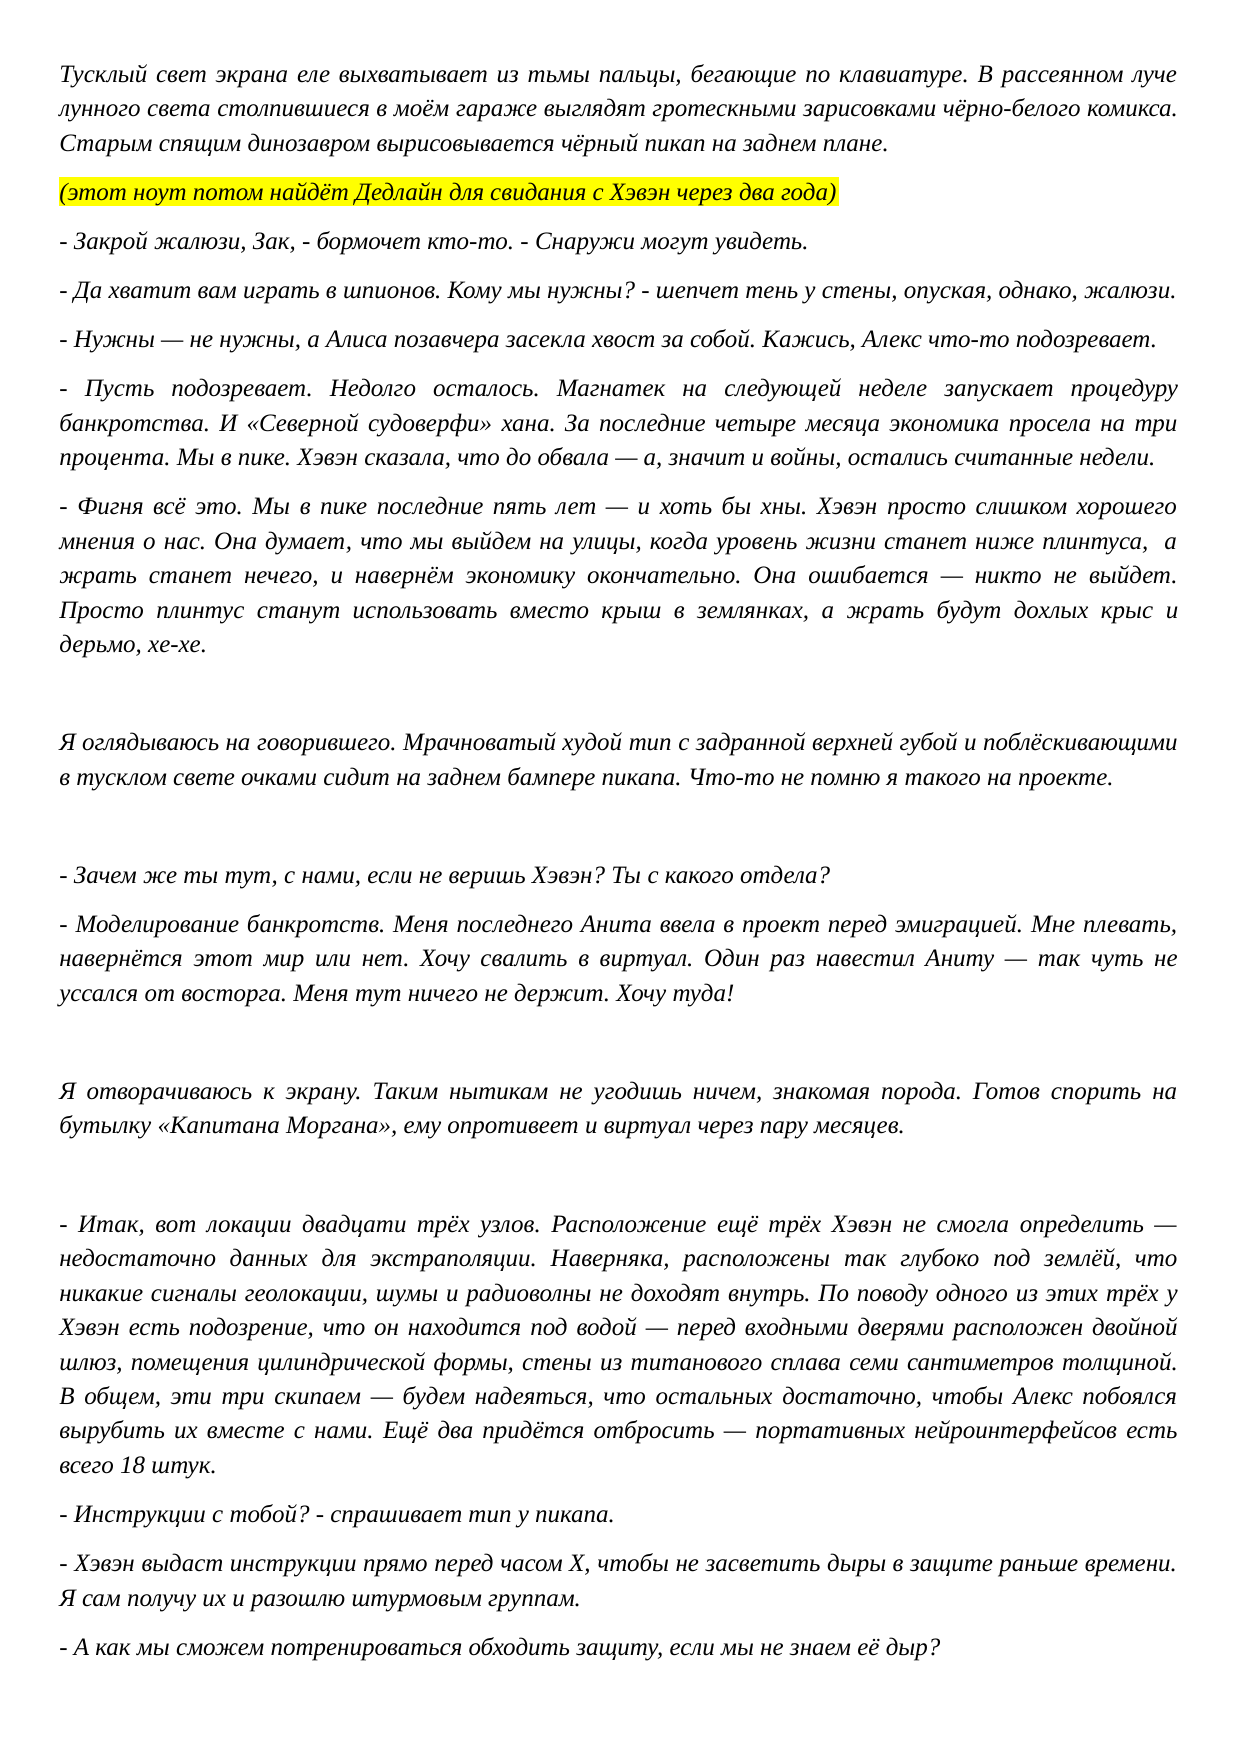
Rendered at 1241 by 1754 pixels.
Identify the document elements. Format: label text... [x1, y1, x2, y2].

text - Нужны — не нужны, а Алиса позавчера засекла хвост за собой. Кажись, Алекс что-то подозревает. [59, 324, 1181, 353]
text (этот ноут потом найдёт Дедлайн для свидания с Хэвэн через два года) [59, 177, 1181, 206]
text - Итак, вот локации двадцати трёх узлов. Расположение ещё трёх Хэвэн не смогла определить — недостаточно данных для экстраполяции. Наверняка, расположены так глубоко под землёй, что никакие сигналы геолокации, шумы и радиоволны не доходят внутрь. По поводу одного из этих трёх у Хэвэн есть подозрение, что он находится под водой — перед входными дверями расположен двойной шлюз, помещения цилиндрической формы, стены из титанового сплава семи сантиметров толщиной. В общем, эти три скипаем — будем надеяться, что остальных достаточно, чтобы Алекс побоялся вырубить их вместе с нами. Ещё два придётся отбросить — портативных нейроинтерфейсов есть всего 18 штук. [59, 1209, 1181, 1479]
text Я оглядываюсь на говорившего. Мрачноватый худой тип с задранной верхней губой и поблёскивающими в тусклом свете очками сидит на заднем бампере пикапа. Что-то не помню я такого на проекте. [59, 727, 1181, 791]
text - Моделирование банкротств. Меня последнего Анита ввела в проект перед эмиграцией. Мне плевать, навернётся этот мир или нет. Хочу свалить в виртуал. Один раз навестил Аниту — так чуть не уссался от восторга. Меня тут ничего не держит. Хочу туда! [59, 909, 1181, 1007]
text - Да хватит вам играть в шпионов. Кому мы нужны? - шепчет тень у стены, опуская, однако, жалюзи. [59, 275, 1181, 304]
text - Пусть подозревает. Недолго осталось. Магнатек на следующей неделе запускает процедуру банкротства. И «Северной судоверфи» хана. За последние четыре месяца экономика просела на три процента. Мы в пике. Хэвэн сказала, что до обвала — а, значит и войны, остались считанные недели. [59, 373, 1181, 471]
text - Хэвэн выдаст инструкции прямо перед часом Х, чтобы не засветить дыры в защите раньше времени. Я сам получу их и разошлю штурмовым группам. [59, 1548, 1181, 1611]
text - Фигня всё это. Мы в пике последние пять лет — и хоть бы хны. Хэвэн просто слишком хорошего мнения о нас. Она думает, что мы выйдем на улицы, когда уровень жизни станет ниже плинтуса, а жрать станет нечего, и навернём экономику окончательно. Она ошибается — никто не выйдет. Просто плинтус станут использовать вместо крыш в землянках, а жрать будут дохлых крыс и дерьмо, хе-хе. [59, 491, 1181, 658]
text Я отворачиваюсь к экрану. Таким нытикам не угодишь ничем, знакомая порода. Готов спорить на бутылку «Капитана Моргана», ему опротивеет и виртуал через пару месяцев. [59, 1076, 1181, 1139]
text Тусклый свет экрана еле выхватывает из тьмы пальцы, бегающие по клавиатуре. В рассеянном луче лунного света столпившиеся в моём гараже выглядят гротескными зарисовками чёрно-белого комикса. Старым спящим динозавром вырисовывается чёрный пикап на заднем плане. [59, 59, 1181, 157]
text - Закрой жалюзи, Зак, - бормочет кто-то. - Снаружи могут увидеть. [59, 226, 1181, 255]
text - Зачем же ты тут, с нами, если не веришь Хэвэн? Ты с какого отдела? [59, 860, 1181, 889]
text - А как мы сможем потренироваться обходить защиту, если мы не знаем её дыр? [59, 1632, 1181, 1661]
text - Инструкции с тобой? - спрашивает тип у пикапа. [59, 1499, 1181, 1528]
